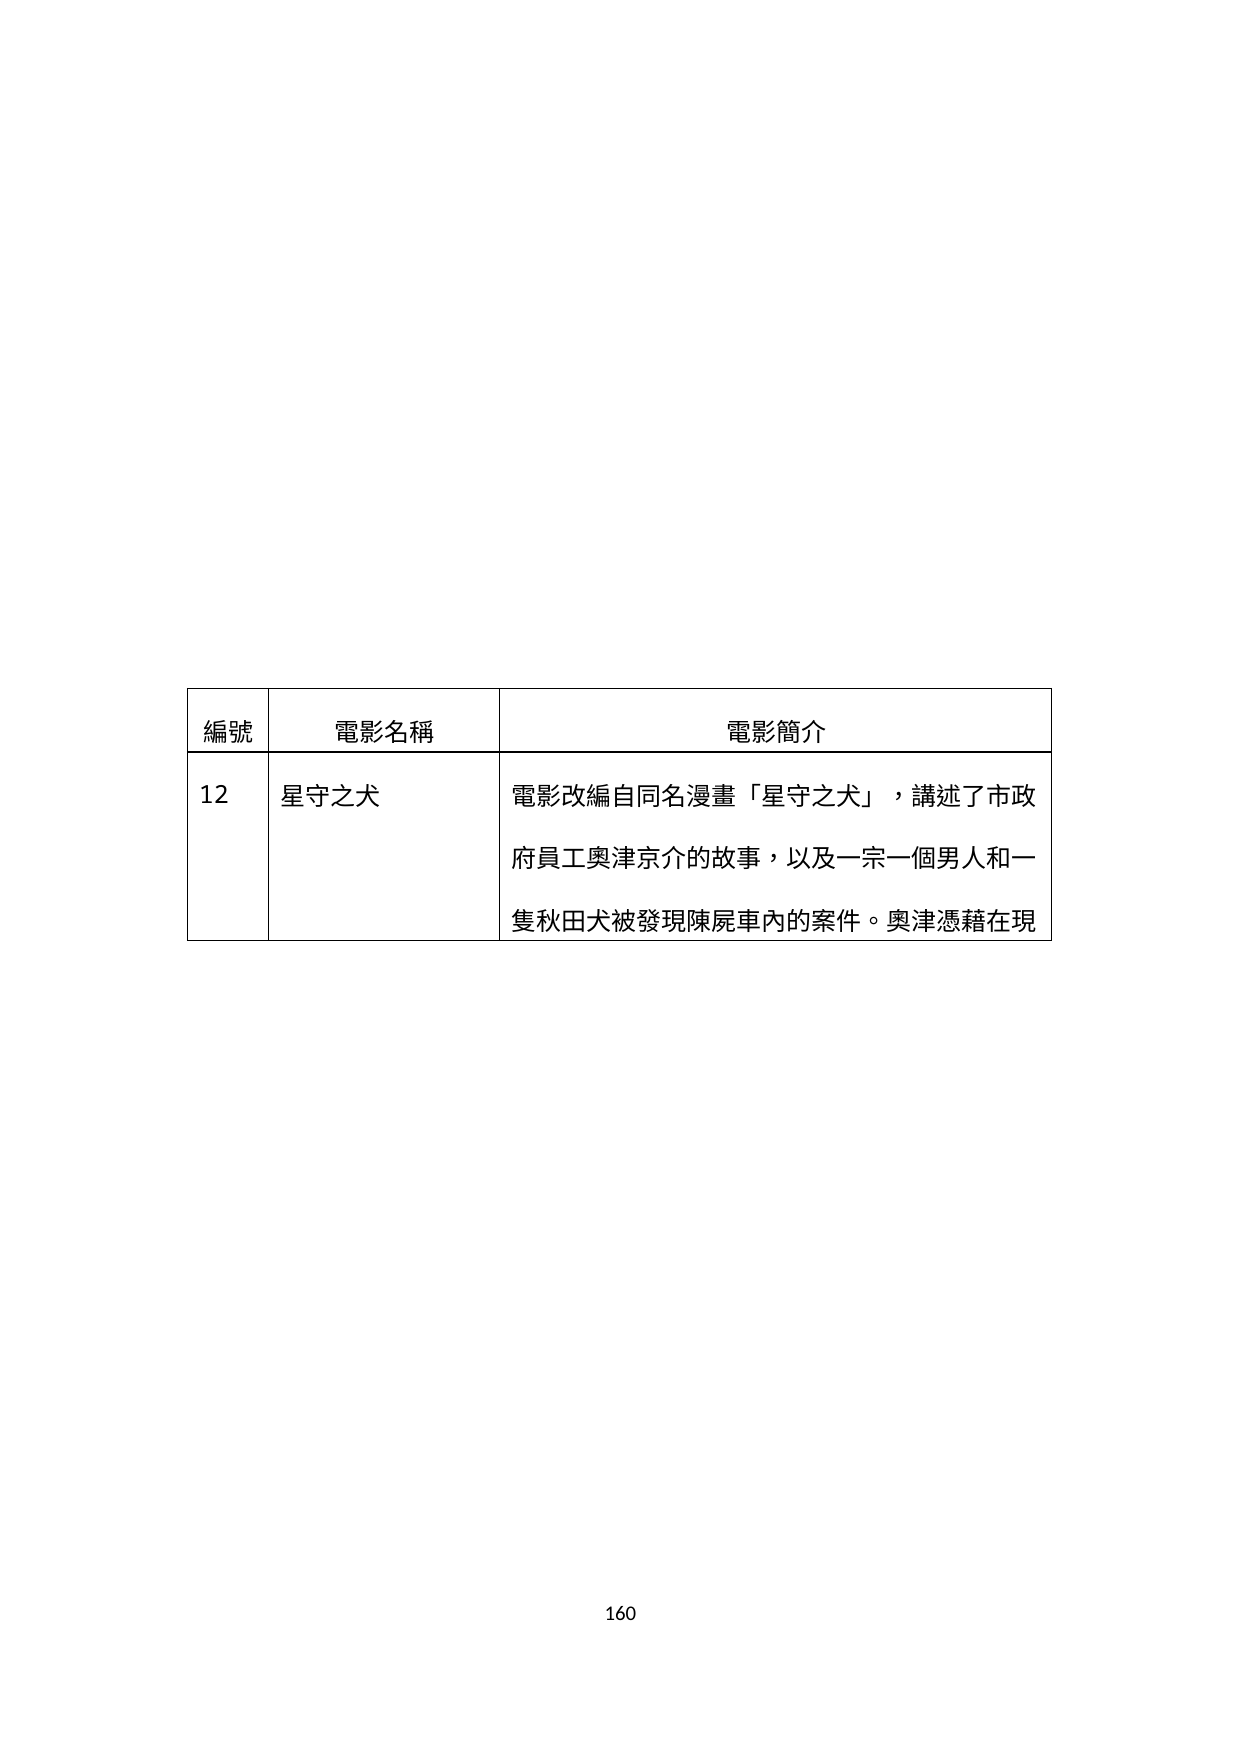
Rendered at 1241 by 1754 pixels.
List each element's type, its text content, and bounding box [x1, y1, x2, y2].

table_header 電影簡介 [500, 689, 1051, 751]
table_cell 電影改編自同名漫畫「星守之犬」，講述了市政府員工奧津京介的故事，以及一宗一個男人和一隻秋田犬被發現陳屍車內的案件。奧津憑藉在現 [500, 753, 1051, 940]
table_cell 12 [188, 753, 268, 940]
table_header 編號 [188, 689, 268, 751]
table_cell 星守之犬 [269, 753, 499, 940]
table_header 電影名稱 [269, 689, 499, 751]
